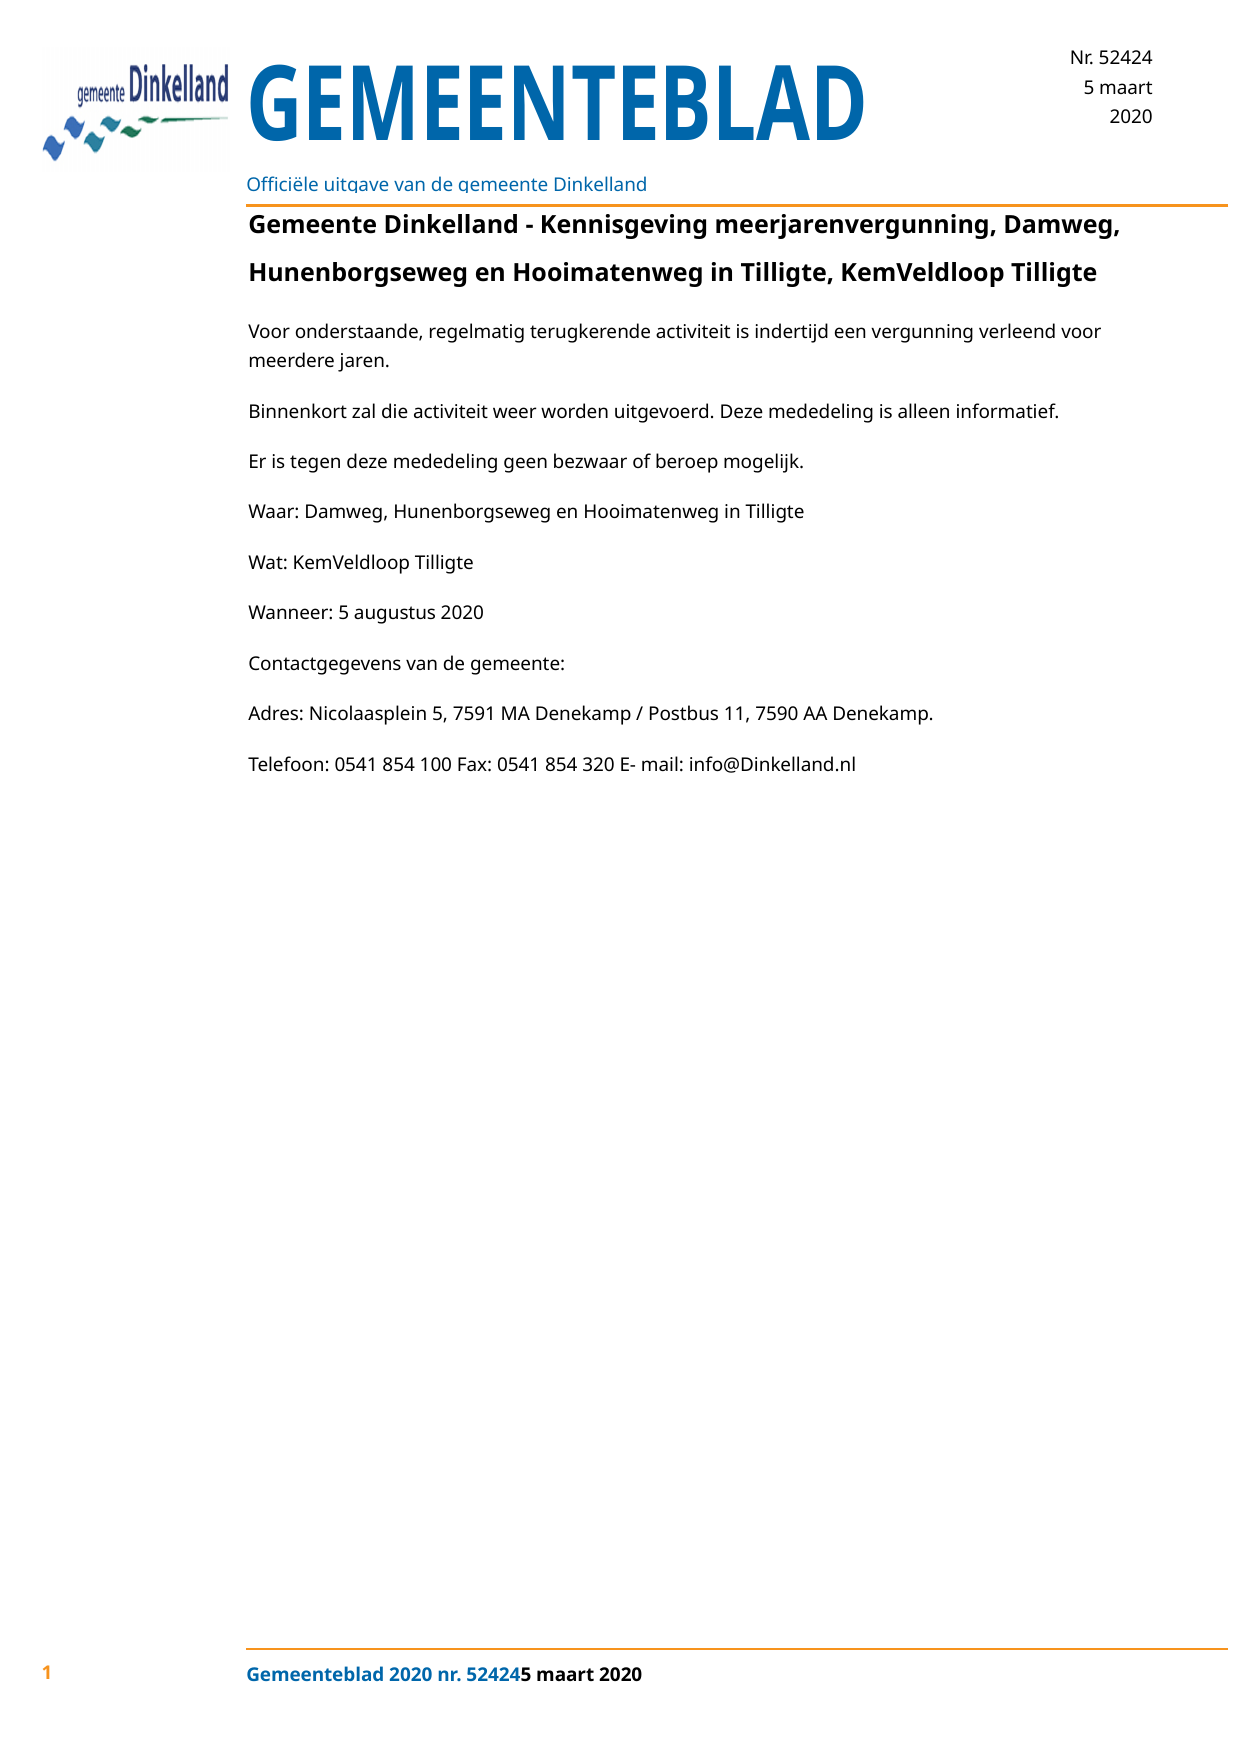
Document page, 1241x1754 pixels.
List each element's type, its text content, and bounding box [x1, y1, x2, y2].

picture [41, 47, 231, 172]
text Er is tegen deze mededeling geen bezwaar of beroep mogelijk. [248, 448, 1152, 474]
text Gemeente Dinkelland - Kennisgeving meerjarenvergunning, Damweg, Hunenborgseweg en Hooimatenweg in Tilligte, KemVeldloop Tilligte [248, 207, 1152, 288]
text Adres: Nicolaasplein 5, 7591 MA Denekamp / Postbus 11, 7590 AA Denekamp. [248, 700, 1152, 726]
text Waar: Damweg, Hunenborgseweg en Hooimatenweg in Tilligte [248, 499, 1152, 524]
text Contactgegevens van de gemeente: [248, 650, 1152, 676]
text Wat: KemVeldloop Tilligte [248, 549, 1152, 575]
text Binnenkort zal die activiteit weer worden uitgevoerd. Deze mededeling is alleen informatief. [248, 398, 1152, 424]
text Telefoon: 0541 854 100 Fax: 0541 854 320 E- mail: info@Dinkelland.nl [248, 751, 1152, 777]
text Wanneer: 5 augustus 2020 [248, 599, 1152, 625]
text Voor onderstaande, regelmatig terugkerende activiteit is indertijd een vergunning verleend voor meerdere jaren. [248, 318, 1152, 373]
